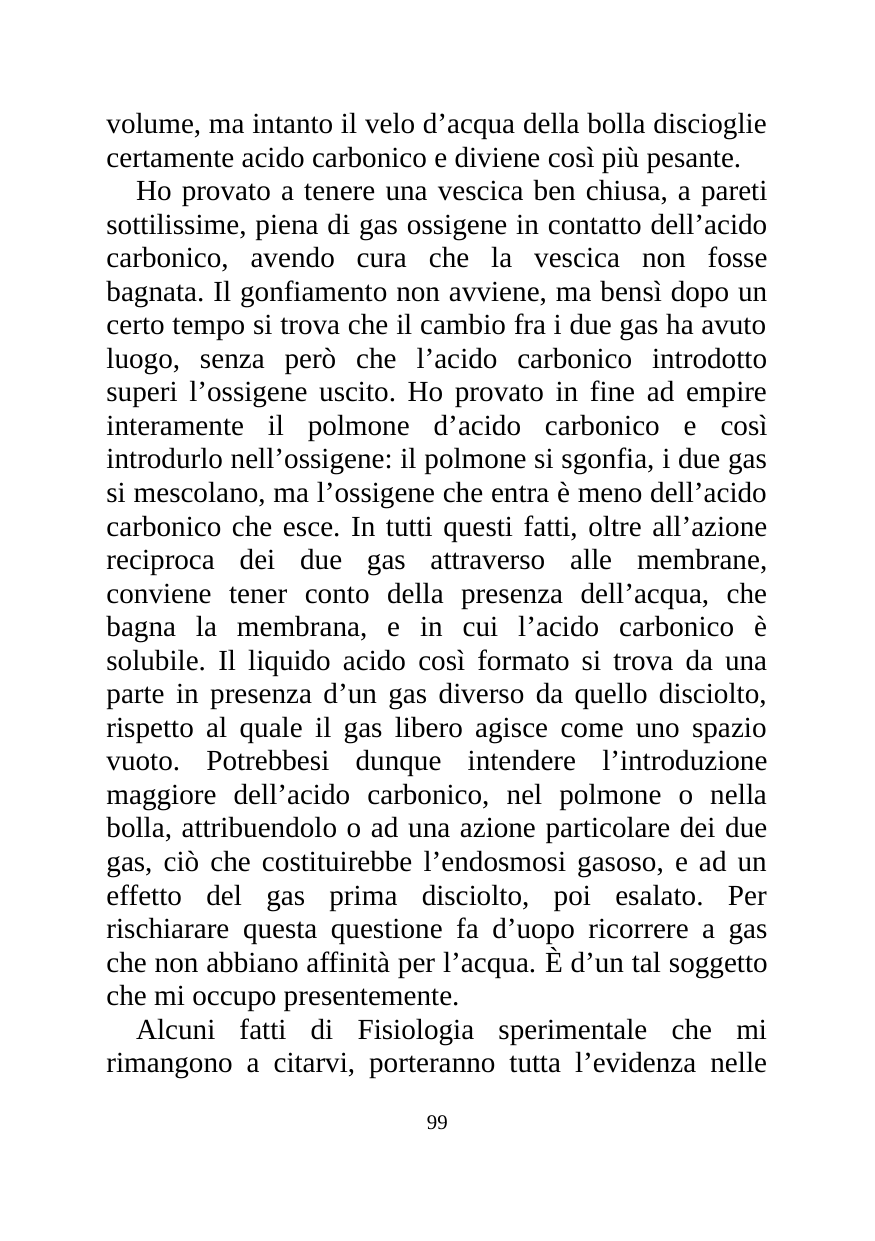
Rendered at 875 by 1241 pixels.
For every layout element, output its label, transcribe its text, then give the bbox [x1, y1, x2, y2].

text volume, ma intanto il velo d’acqua della bolla discioglie certamente acido carbonico e diviene così più pesante. [106, 106, 768, 173]
text Ho provato a tenere una vescica ben chiusa, a pareti sottilissime, piena di gas ossigene in contatto dell’acido carbonico, avendo cura che la vescica non fosse bagnata. Il gonfiamento non avviene, ma bensì dopo un certo tempo si trova che il cambio fra i due gas ha avuto luogo, senza però che l’acido carbonico introdotto superi l’ossigene uscito. Ho provato in fine ad empire interamente il polmone d’acido carbonico e così introdurlo nell’ossigene: il polmone si sgonfia, i due gas si mescolano, ma l’ossigene che entra è meno dell’acido carbonico che esce. In tutti questi fatti, oltre all’azione reciproca dei due gas attraverso alle membrane, conviene tener conto della presenza dell’acqua, che bagna la membrana, e in cui l’acido carbonico è solubile. Il liquido acido così formato si trova da una parte in presenza d’un gas diverso da quello disciolto, rispetto al quale il gas libero agisce come uno spazio vuoto. Potrebbesi dunque intendere l’introduzione maggiore dell’acido carbonico, nel polmone o nella bolla, attribuendolo o ad una azione particolare dei due gas, ciò che costituirebbe l’endosmosi gasoso, e ad un effetto del gas prima disciolto, poi esalato. Per rischiarare questa questione fa d’uopo ricorrere a gas che non abbiano affinità per l’acqua. È d’un tal soggetto che mi occupo presentemente. [106, 173, 768, 1012]
text Alcuni fatti di Fisiologia sperimentale che mi rimangono a citarvi, porteranno tutta l’evidenza nelle [106, 1012, 768, 1079]
